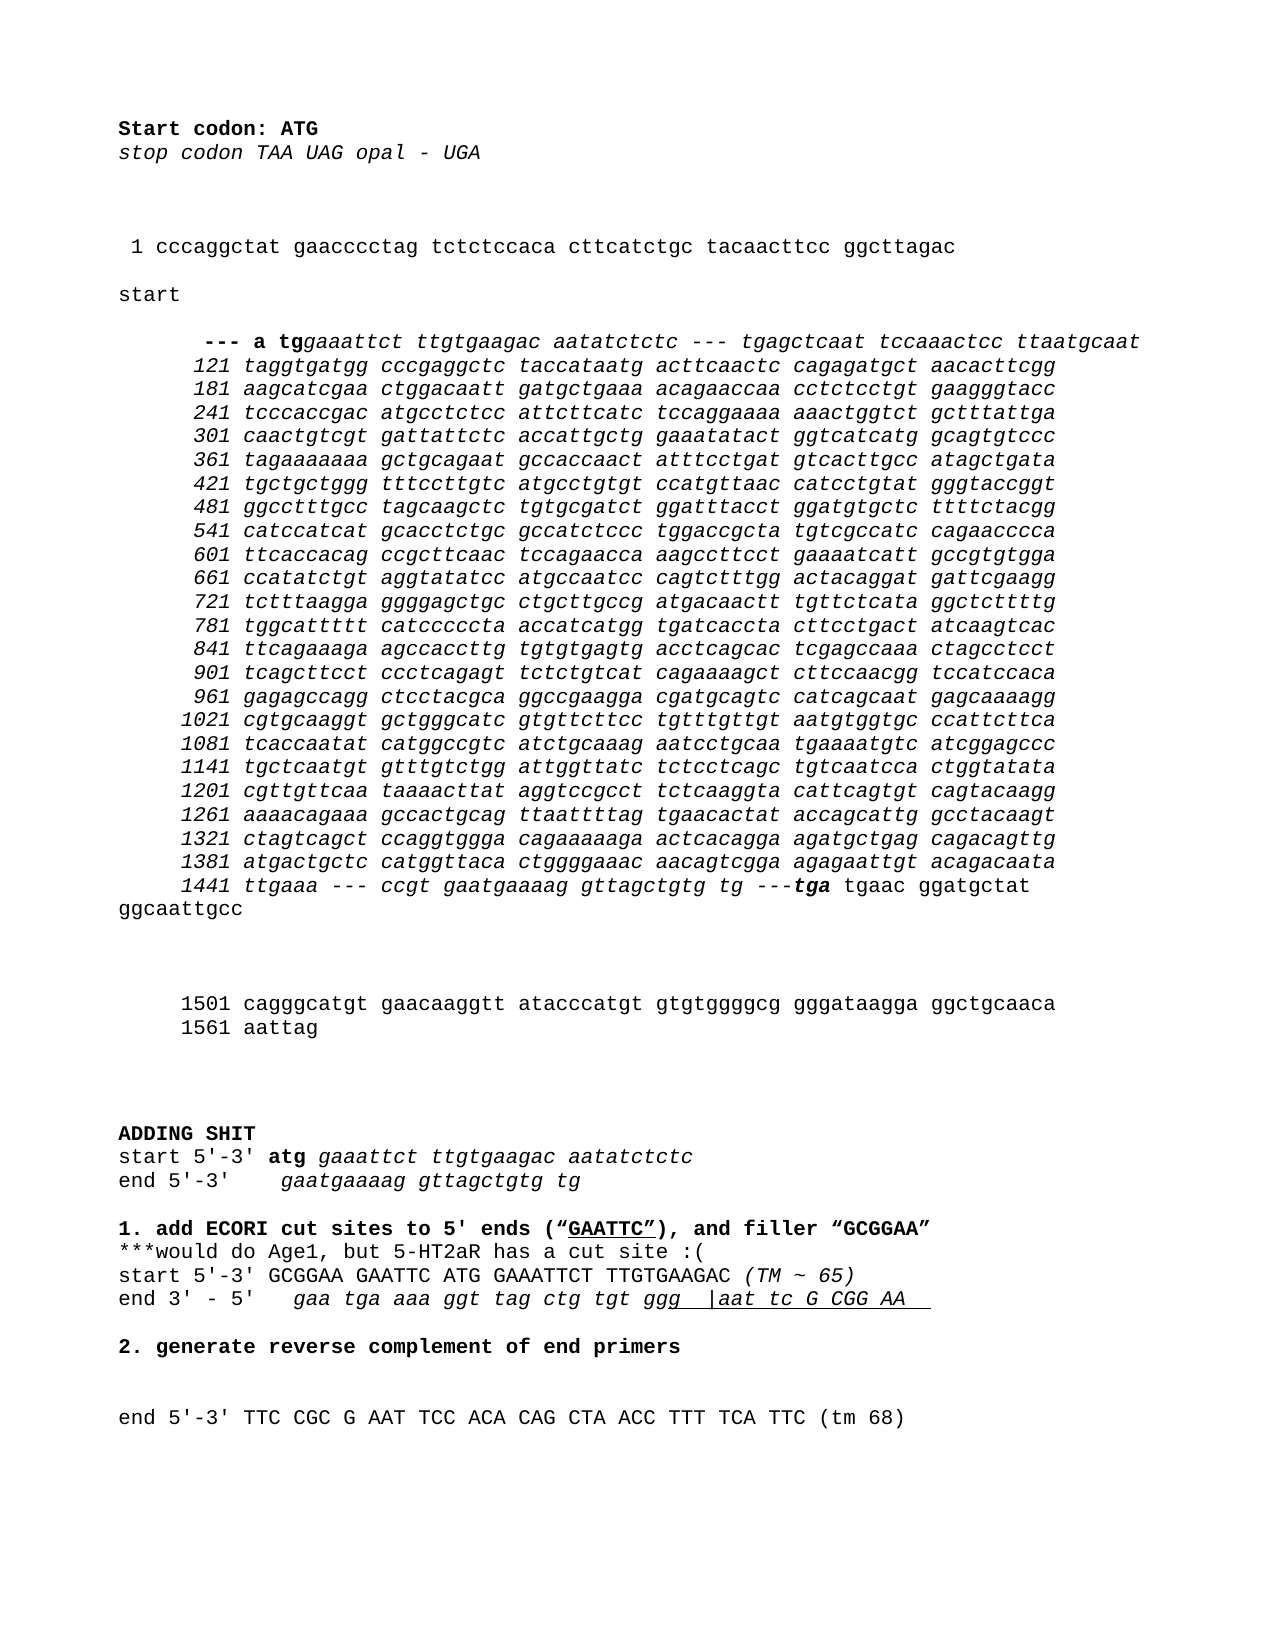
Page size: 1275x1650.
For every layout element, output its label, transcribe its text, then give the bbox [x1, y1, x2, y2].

text 1321 ctagtcagct ccaggtggga cagaaaaaga actcacagga agatgctgag cagacagttg [118, 827, 1157, 851]
text 1. add ECORI cut sites to 5' ends (“GAATTC”), and filler “GCGGAA” [118, 1217, 1157, 1241]
text 421 tgctgctggg tttccttgtc atgcctgtgt ccatgttaac catcctgtat gggtaccggt [118, 473, 1157, 496]
text stop codon TAA UAG opal - UGA [118, 142, 1157, 165]
text 121 taggtgatgg cccgaggctc taccataatg acttcaactc cagagatgct aacacttcgg [118, 354, 1157, 378]
text end 5'-3' gaatgaaaag gttagctgtg tg [118, 1170, 1157, 1194]
text 1501 cagggcatgt gaacaaggtt atacccatgt gtgtggggcg gggataagga ggctgcaaca [118, 993, 1157, 1017]
text 1381 atgactgctc catggttaca ctggggaaac aacagtcgga agagaattgt acagacaata [118, 851, 1157, 875]
text 361 tagaaaaaaa gctgcagaat gccaccaact atttcctgat gtcacttgcc atagctgata [118, 449, 1157, 473]
text start 5'-3' GCGGAA GAATTC ATG GAAATTCT TTGTGAAGAC (TM ~ 65) [118, 1265, 1157, 1288]
text start 5'-3' atg gaaattct ttgtgaagac aatatctctc [118, 1147, 1157, 1170]
text 1 cccaggctat gaacccctag tctctccaca cttcatctgc tacaacttcc ggcttagac [118, 236, 1157, 260]
text 301 caactgtcgt gattattctc accattgctg gaaatatact ggtcatcatg gcagtgtccc [118, 426, 1157, 449]
text 721 tctttaagga ggggagctgc ctgcttgccg atgacaactt tgttctcata ggctcttttg [118, 591, 1157, 615]
text 481 ggcctttgcc tagcaagctc tgtgcgatct ggatttacct ggatgtgctc ttttctacgg [118, 496, 1157, 520]
text 1141 tgctcaatgt gtttgtctgg attggttatc tctcctcagc tgtcaatcca ctggtatata [118, 757, 1157, 780]
text end 5'-3' TTC CGC G AAT TCC ACA CAG CTA ACC TTT TCA TTC (tm 68) [118, 1407, 1157, 1430]
text 661 ccatatctgt aggtatatcc atgccaatcc cagtctttgg actacaggat gattcgaagg [118, 567, 1157, 591]
text 841 ttcagaaaga agccaccttg tgtgtgagtg acctcagcac tcgagccaaa ctagcctcct [118, 638, 1157, 662]
text 961 gagagccagg ctcctacgca ggccgaagga cgatgcagtc catcagcaat gagcaaaagg [118, 686, 1157, 709]
text end 3' - 5' gaa tga aaa ggt tag ctg tgt ggg |aat tc G CGG AA [118, 1288, 1157, 1312]
text Start codon: ATG [118, 118, 1157, 142]
text 1081 tcaccaatat catggccgtc atctgcaaag aatcctgcaa tgaaaatgtc atcggagccc [118, 733, 1157, 757]
text 1021 cgtgcaaggt gctgggcatc gtgttcttcc tgtttgttgt aatgtggtgc ccattcttca [118, 709, 1157, 733]
text 601 ttcaccacag ccgcttcaac tccagaacca aagccttcct gaaaatcatt gccgtgtgga [118, 544, 1157, 567]
text ADDING SHIT [118, 1123, 1157, 1147]
text 1201 cgttgttcaa taaaacttat aggtccgcct tctcaaggta cattcagtgt cagtacaagg [118, 780, 1157, 804]
text 2. generate reverse complement of end primers [118, 1336, 1157, 1359]
text --- a tggaaattct ttgtgaagac aatatctctc --- tgagctcaat tccaaactcc ttaatgcaat [118, 331, 1157, 354]
text 181 aagcatcgaa ctggacaatt gatgctgaaa acagaaccaa cctctcctgt gaagggtacc [118, 378, 1157, 402]
text start [118, 284, 1157, 307]
text 1561 aattag [118, 1017, 1157, 1040]
text 781 tggcattttt catcccccta accatcatgg tgatcaccta cttcctgact atcaagtcac [118, 615, 1157, 638]
text 241 tcccaccgac atgcctctcc attcttcatc tccaggaaaa aaactggtct gctttattga [118, 402, 1157, 426]
text 901 tcagcttcct ccctcagagt tctctgtcat cagaaaagct cttccaacgg tccatccaca [118, 662, 1157, 686]
text 541 catccatcat gcacctctgc gccatctccc tggaccgcta tgtcgccatc cagaacccca [118, 520, 1157, 544]
text 1441 ttgaaa --- ccgt gaatgaaaag gttagctgtg tg ---tga tgaac ggatgctat ggcaattgcc [118, 875, 1157, 922]
text ***would do Age1, but 5-HT2aR has a cut site :( [118, 1241, 1157, 1265]
text 1261 aaaacagaaa gccactgcag ttaattttag tgaacactat accagcattg gcctacaagt [118, 804, 1157, 827]
